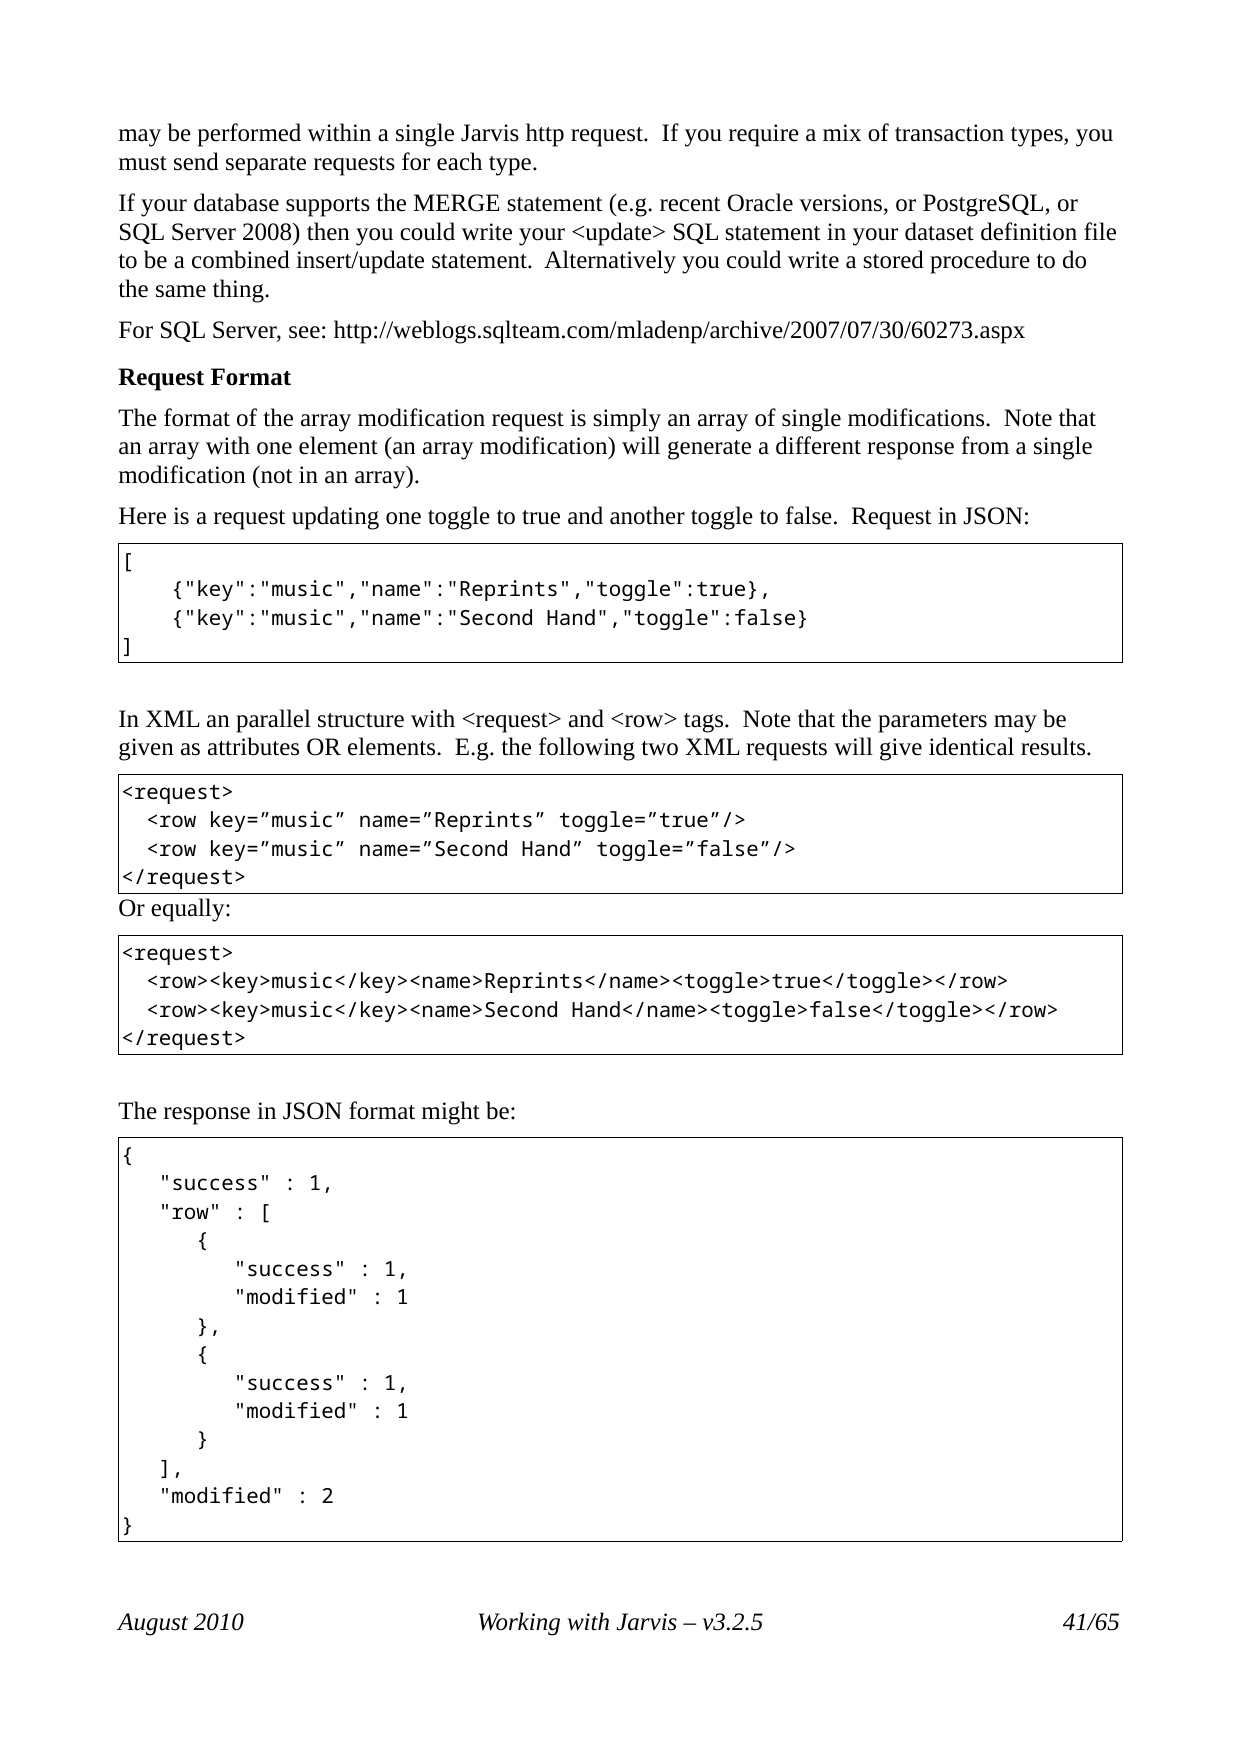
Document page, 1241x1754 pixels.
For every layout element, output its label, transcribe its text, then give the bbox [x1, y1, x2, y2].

text In XML an parallel structure with <request> and <row> tags. Note that the parameters may be given as attributes OR elements. E.g. the following two XML requests will give identical results. [118, 704, 1122, 761]
text } [119, 1507, 1122, 1541]
text <request> [119, 775, 1122, 802]
text If your database supports the MERGE statement (e.g. recent Oracle versions, or PostgreSQL, or SQL Server 2008) then you could write your <update> SQL statement in your dataset definition file to be a combined insert/update statement. Alternatively you could write a stored procedure to do the same thing. [118, 188, 1122, 303]
text [ [119, 544, 1122, 571]
text { [119, 1336, 1122, 1364]
text } [119, 1421, 1122, 1450]
text }, [119, 1308, 1122, 1336]
text The response in JSON format might be: [118, 1096, 1122, 1124]
text <row><key>music</key><name>Reprints</name><toggle>true</toggle></row> [119, 963, 1122, 992]
text </request> [119, 859, 1122, 893]
text "success" : 1, [119, 1166, 1122, 1194]
subtitle Request Format [118, 362, 1122, 390]
text "modified" : 1 [119, 1279, 1122, 1308]
text <row key=”music” name=”Reprints” toggle=”true”/> [119, 802, 1122, 831]
text <row><key>music</key><name>Second Hand</name><toggle>false</toggle></row> [119, 992, 1122, 1020]
text "success" : 1, [119, 1364, 1122, 1393]
text The format of the array modification request is simply an array of single modifications. Note that an array with one element (an array modification) will generate a different response from a single modification (not in an array). [118, 403, 1122, 489]
text may be performed within a single Jarvis http request. If you require a mix of transaction types, you must send separate requests for each type. [118, 118, 1122, 176]
text ] [119, 628, 1122, 662]
text { [119, 1222, 1122, 1251]
text Here is a request updating one toggle to true and another toggle to false. Request in JSON: [118, 501, 1122, 530]
text "success" : 1, [119, 1251, 1122, 1279]
text </request> [119, 1020, 1122, 1054]
text {"key":"music","name":"Reprints","toggle":true}, [119, 571, 1122, 599]
text For SQL Server, see: http://weblogs.sqlteam.com/mladenp/archive/2007/07/30/60273.aspx [118, 316, 1122, 344]
text <request> [119, 936, 1122, 963]
text ], [119, 1450, 1122, 1478]
text "modified" : 1 [119, 1393, 1122, 1421]
text "modified" : 2 [119, 1478, 1122, 1507]
text { [119, 1138, 1122, 1166]
text {"key":"music","name":"Second Hand","toggle":false} [119, 599, 1122, 628]
text Or equally: [118, 894, 1122, 922]
text <row key=”music” name=”Second Hand” toggle=”false”/> [119, 831, 1122, 859]
text "row" : [ [119, 1194, 1122, 1222]
